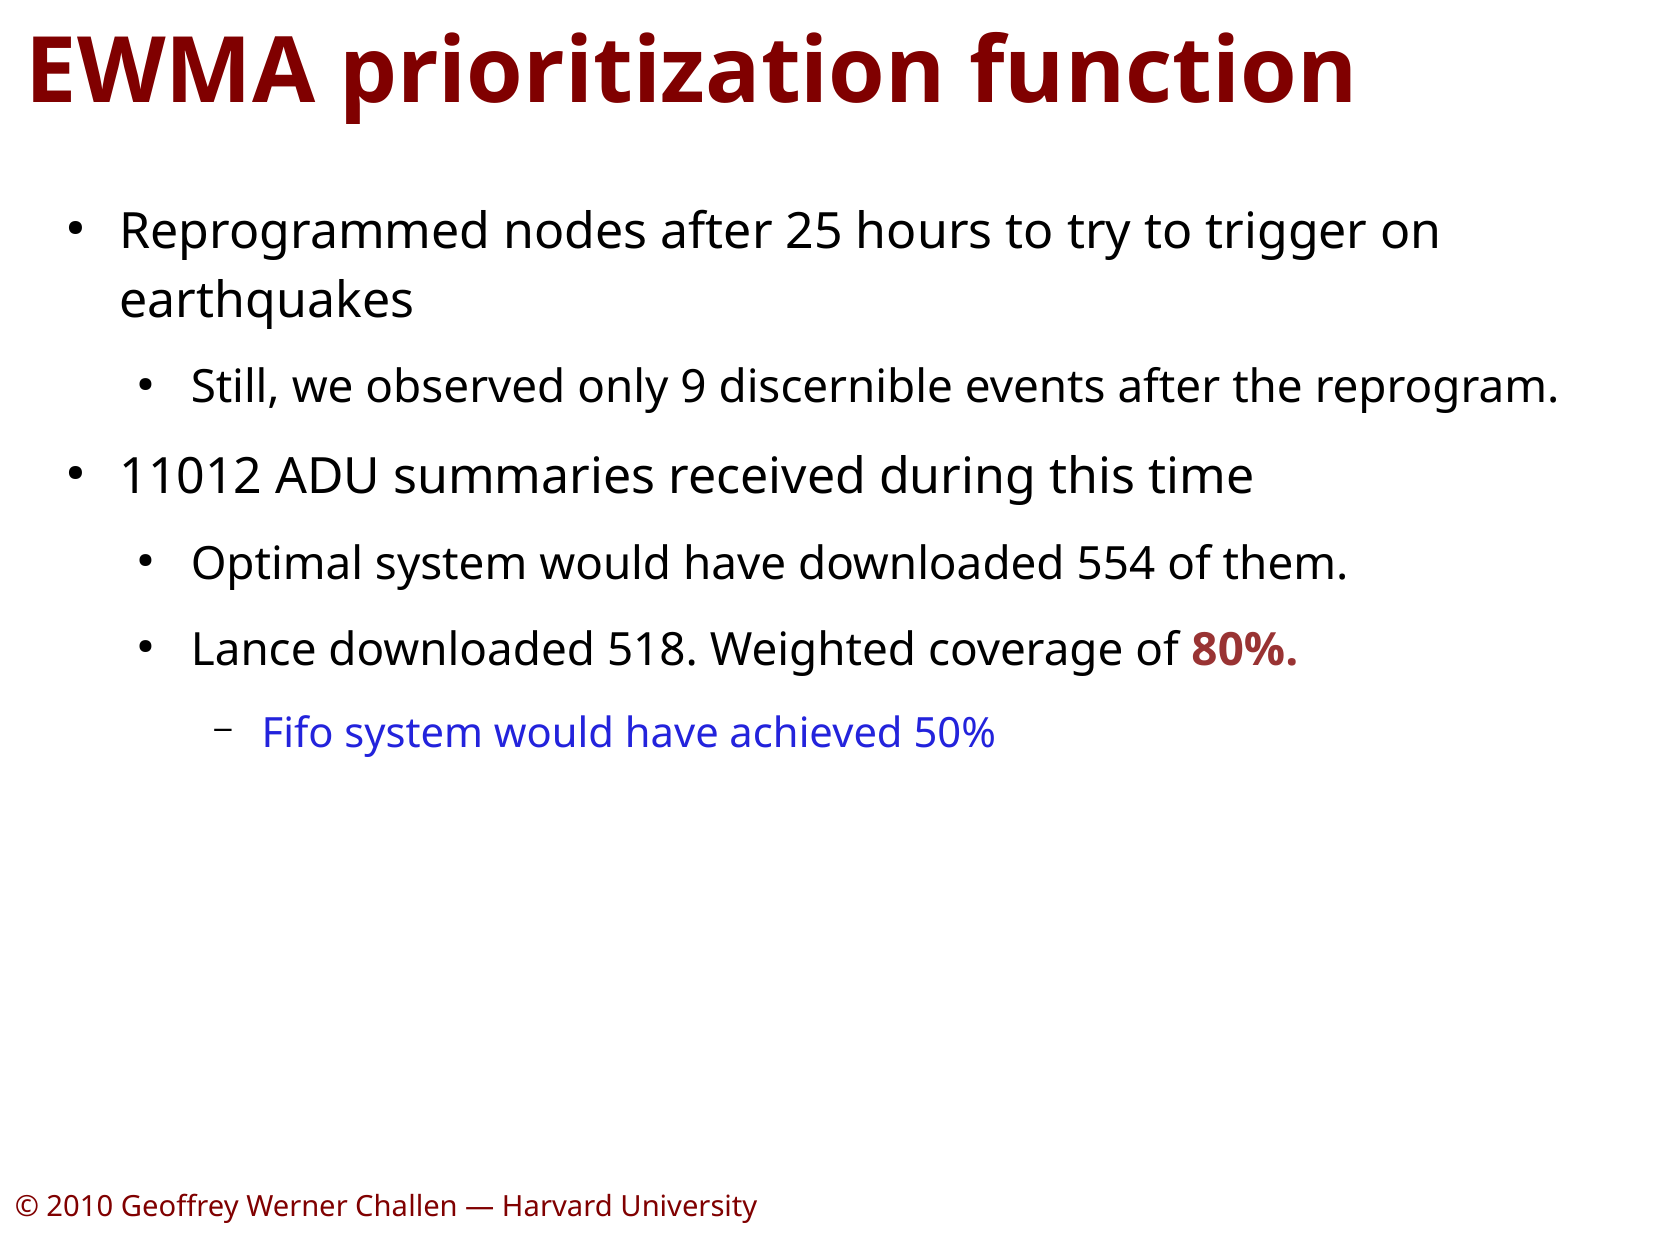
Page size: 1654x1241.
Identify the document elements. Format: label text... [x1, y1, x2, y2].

title EWMA prioritization function [25, 12, 1438, 121]
list Reprogrammed nodes after 25 hours to try to trigger on earthquakes Still, we observed only 9 discernible events after the reprogram. 11012 ADU summaries received during this time Optimal system would have downloaded 554 of them. Lance downloaded 518. Weighted coverage of 80%. Fifo system would have achieved 50% [49, 195, 1626, 1171]
